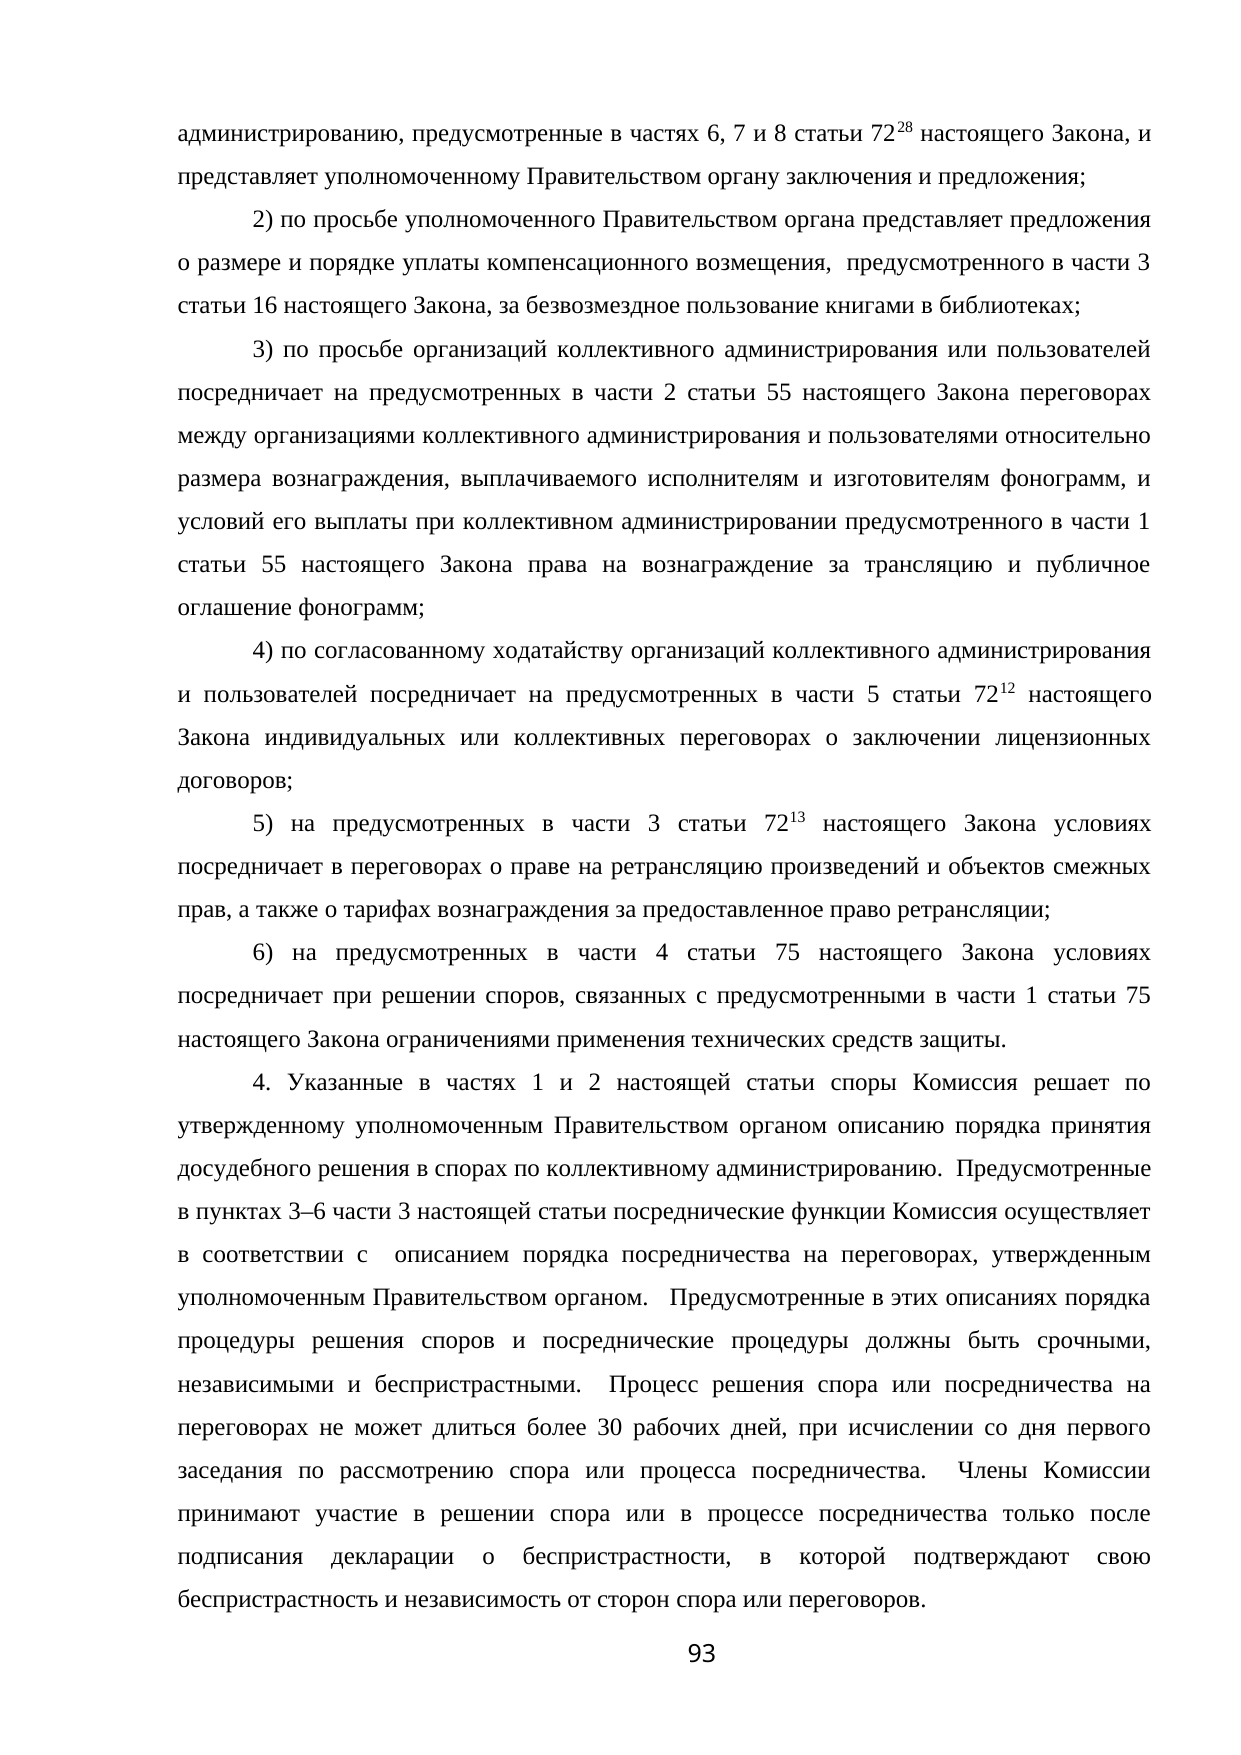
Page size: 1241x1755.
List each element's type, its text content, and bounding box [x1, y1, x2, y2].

text 5) на предусмотренных в части 3 статьи 7213 настоящего Закона условиях посредничает в переговорах о праве на ретрансляцию произведений и объектов смежных прав, а также о тарифах вознаграждения за предоставленное право ретрансляции; [177, 808, 1152, 923]
text 6) на предусмотренных в части 4 статьи 75 настоящего Закона условиях посредничает при решении споров, связанных с предусмотренными в части 1 статьи 75 настоящего Закона ограничениями применения технических средств защиты. [177, 937, 1152, 1052]
text 4. Указанные в частях 1 и 2 настоящей статьи споры Комиссия решает по утвержденному уполномоченным Правительством органом описанию порядка принятия досудебного решения в спорах по коллективному администрированию. Предусмотренные в пунктах 3–6 части 3 настоящей статьи посреднические функции Комиссия осуществляет в соответствии с описанием порядка посредничества на переговорах, утвержденным уполномоченным Правительством органом. Предусмотренные в этих описаниях порядка процедуры решения споров и посреднические процедуры должны быть срочными, независимыми и беспристрастными. Процесс решения спора или посредничества на переговорах не может длиться более 30 рабочих дней, при исчислении со дня первого заседания по рассмотрению спора или процесса посредничества. Члены Комиссии принимают участие в решении спора или в процессе посредничества только после подписания декларации о беспристрастности, в которой подтверждают свою беспристрастность и независимость от сторон спора или переговоров. [177, 1067, 1152, 1613]
text 4) по согласованному ходатайству организаций коллективного администрирования и пользователей посредничает на предусмотренных в части 5 статьи 7212 настоящего Закона индивидуальных или коллективных переговорах о заключении лицензионных договоров; [177, 636, 1152, 794]
text администрированию, предусмотренные в частях 6, 7 и 8 статьи 7228 настоящего Закона, и представляет уполномоченному Правительством органу заключения и предложения; [177, 118, 1152, 190]
text 2) по просьбе уполномоченного Правительством органа представляет предложения о размере и порядке уплаты компенсационного возмещения, предусмотренного в части 3 статьи 16 настоящего Закона, за безвозмездное пользование книгами в библиотеках; [177, 204, 1152, 319]
text 3) по просьбе организаций коллективного администрирования или пользователей посредничает на предусмотренных в части 2 статьи 55 настоящего Закона переговорах между организациями коллективного администрирования и пользователями относительно размера вознаграждения, выплачиваемого исполнителям и изготовителям фонограмм, и условий его выплаты при коллективном администрировании предусмотренного в части 1 статьи 55 настоящего Закона права на вознаграждение за трансляцию и публичное оглашение фонограмм; [177, 334, 1152, 621]
